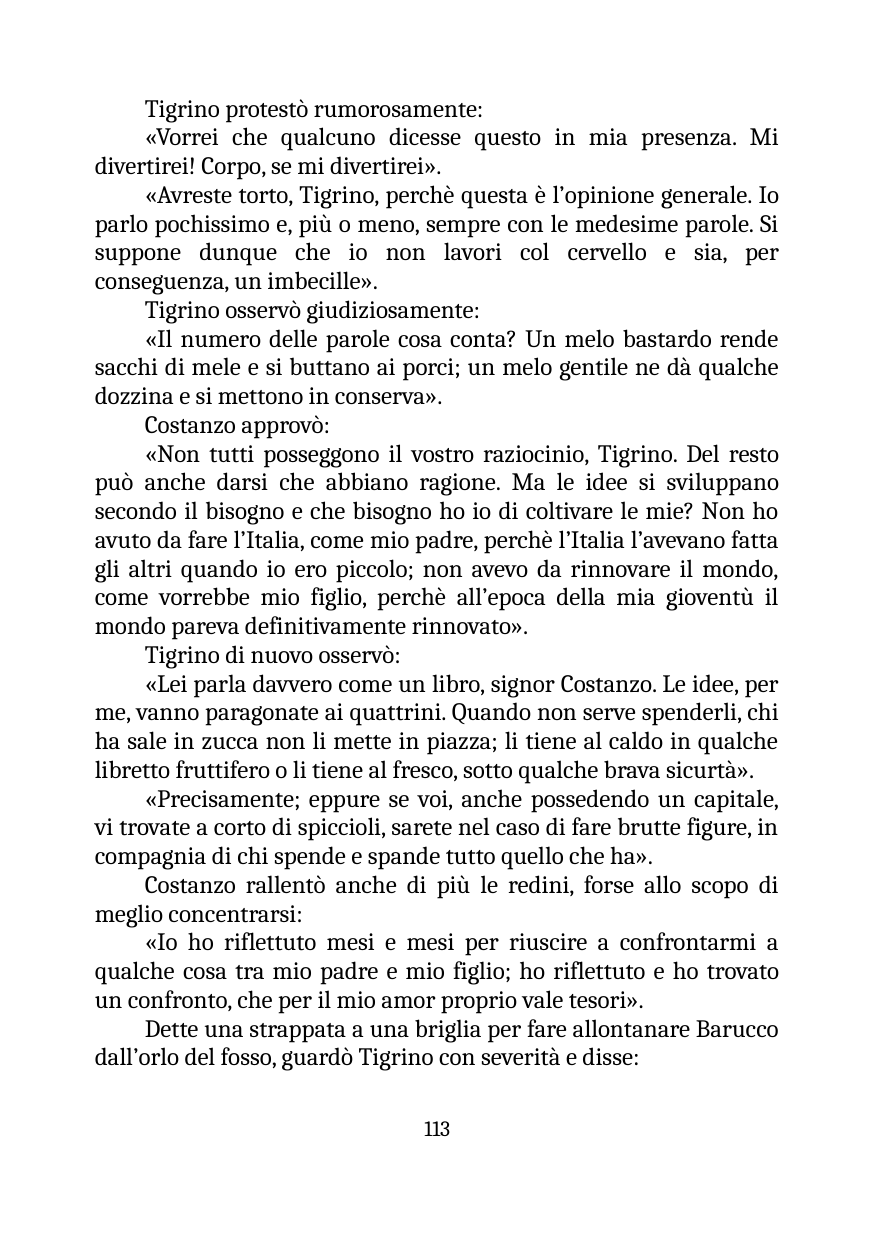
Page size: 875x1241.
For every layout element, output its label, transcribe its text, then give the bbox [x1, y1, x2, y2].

text Tigrino protestò rumorosamente: [94, 94, 779, 123]
text «Io ho riflettuto mesi e mesi per riuscire a confrontarmi a qualche cosa tra mio padre e mio figlio; ho riflettuto e ho trovato un confronto, che per il mio amor proprio vale tesori». [94, 928, 779, 1014]
text «Lei parla davvero come un libro, signor Costanzo. Le idee, per me, vanno paragonate ai quattrini. Quando non serve spenderli, chi ha sale in zucca non li mette in piazza; li tiene al caldo in qualche libretto fruttifero o li tiene al fresco, sotto qualche brava sicurtà». [94, 669, 779, 784]
text Dette una strappata a una briglia per fare allontanare Barucco dall’orlo del fosso, guardò Tigrino con severità e disse: [94, 1014, 779, 1072]
text Costanzo rallentò anche di più le redini, forse allo scopo di meglio concentrarsi: [94, 871, 779, 928]
text «Non tutti posseggono il vostro raziocinio, Tigrino. Del resto può anche darsi che abbiano ragione. Ma le idee si sviluppano secondo il bisogno e che bisogno ho io di coltivare le mie? Non ho avuto da fare l’Italia, come mio padre, perchè l’Italia l’avevano fatta gli altri quando io ero piccolo; non avevo da rinnovare il mondo, come vorrebbe mio figlio, perchè all’epoca della mia gioventù il mondo pareva definitivamente rinnovato». [94, 439, 779, 641]
text Costanzo approvò: [94, 411, 779, 439]
text «Vorrei che qualcuno dicesse questo in mia presenza. Mi divertirei! Corpo, se mi divertirei». [94, 123, 779, 181]
text Tigrino di nuovo osservò: [94, 641, 779, 669]
text «Precisamente; eppure se voi, anche possedendo un capitale, vi trovate a corto di spiccioli, sarete nel caso di fare brutte figure, in compagnia di chi spende e spande tutto quello che ha». [94, 784, 779, 871]
text Tigrino osservò giudiziosamente: [94, 296, 779, 324]
text «Il numero delle parole cosa conta? Un melo bastardo rende sacchi di mele e si buttano ai porci; un melo gentile ne dà qualche dozzina e si mettono in conserva». [94, 324, 779, 411]
text «Avreste torto, Tigrino, perchè questa è l’opinione generale. Io parlo pochissimo e, più o meno, sempre con le medesime parole. Si suppone dunque che io non lavori col cervello e sia, per conseguenza, un imbecille». [94, 181, 779, 296]
